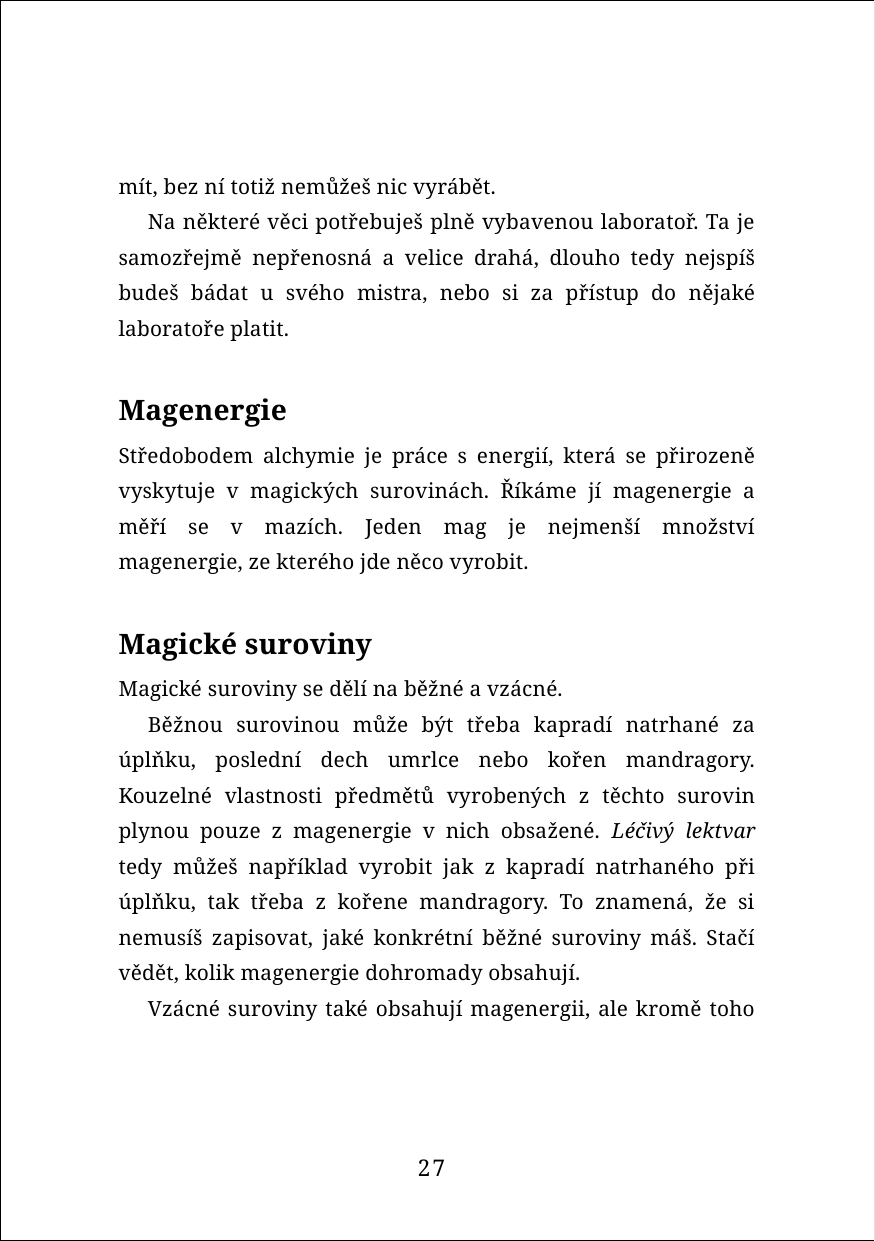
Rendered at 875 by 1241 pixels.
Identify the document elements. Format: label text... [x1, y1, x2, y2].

text Středobodem alchymie je práce s energií, která se přirozeně vyskytuje v magických surovinách. Říkáme jí magenergie a měří se v mazích. Jeden mag je nejmenší množství magenergie, ze kterého jde něco vyrobit. [118, 441, 756, 576]
text mít, bez ní totiž nemůžeš nic vyrábět. Na některé věci potřebuješ plně vybavenou laboratoř. Ta je samozřejmě nepřenosná a velice drahá, dlouho tedy nejspíš budeš bádat u svého mistra, nebo si za přístup do nějaké laboratoře platit. [118, 172, 756, 342]
text Magické suroviny se dělí na běžné a vzácné. Běžnou surovinou může být třeba kapradí natrhané za úplňku, poslední dech umrlce nebo kořen mandragory. Kouzelné vlastnosti předmětů vyrobených z těchto surovin plynou pouze z magenergie v nich obsažené. Léčivý lektvar tedy můžeš například vyrobit jak z kapradí natrhaného při úplňku, tak třeba z kořene mandragory. To znamená, že si nemusíš zapisovat, jaké konkrétní běžné suroviny máš. Stačí vědět, kolik magenergie dohromady obsahují. Vzácné suroviny také obsahují magenergii, ale kromě toho [118, 674, 756, 1022]
subtitle Magenergie [118, 391, 756, 429]
subtitle Magické suroviny [118, 624, 756, 663]
